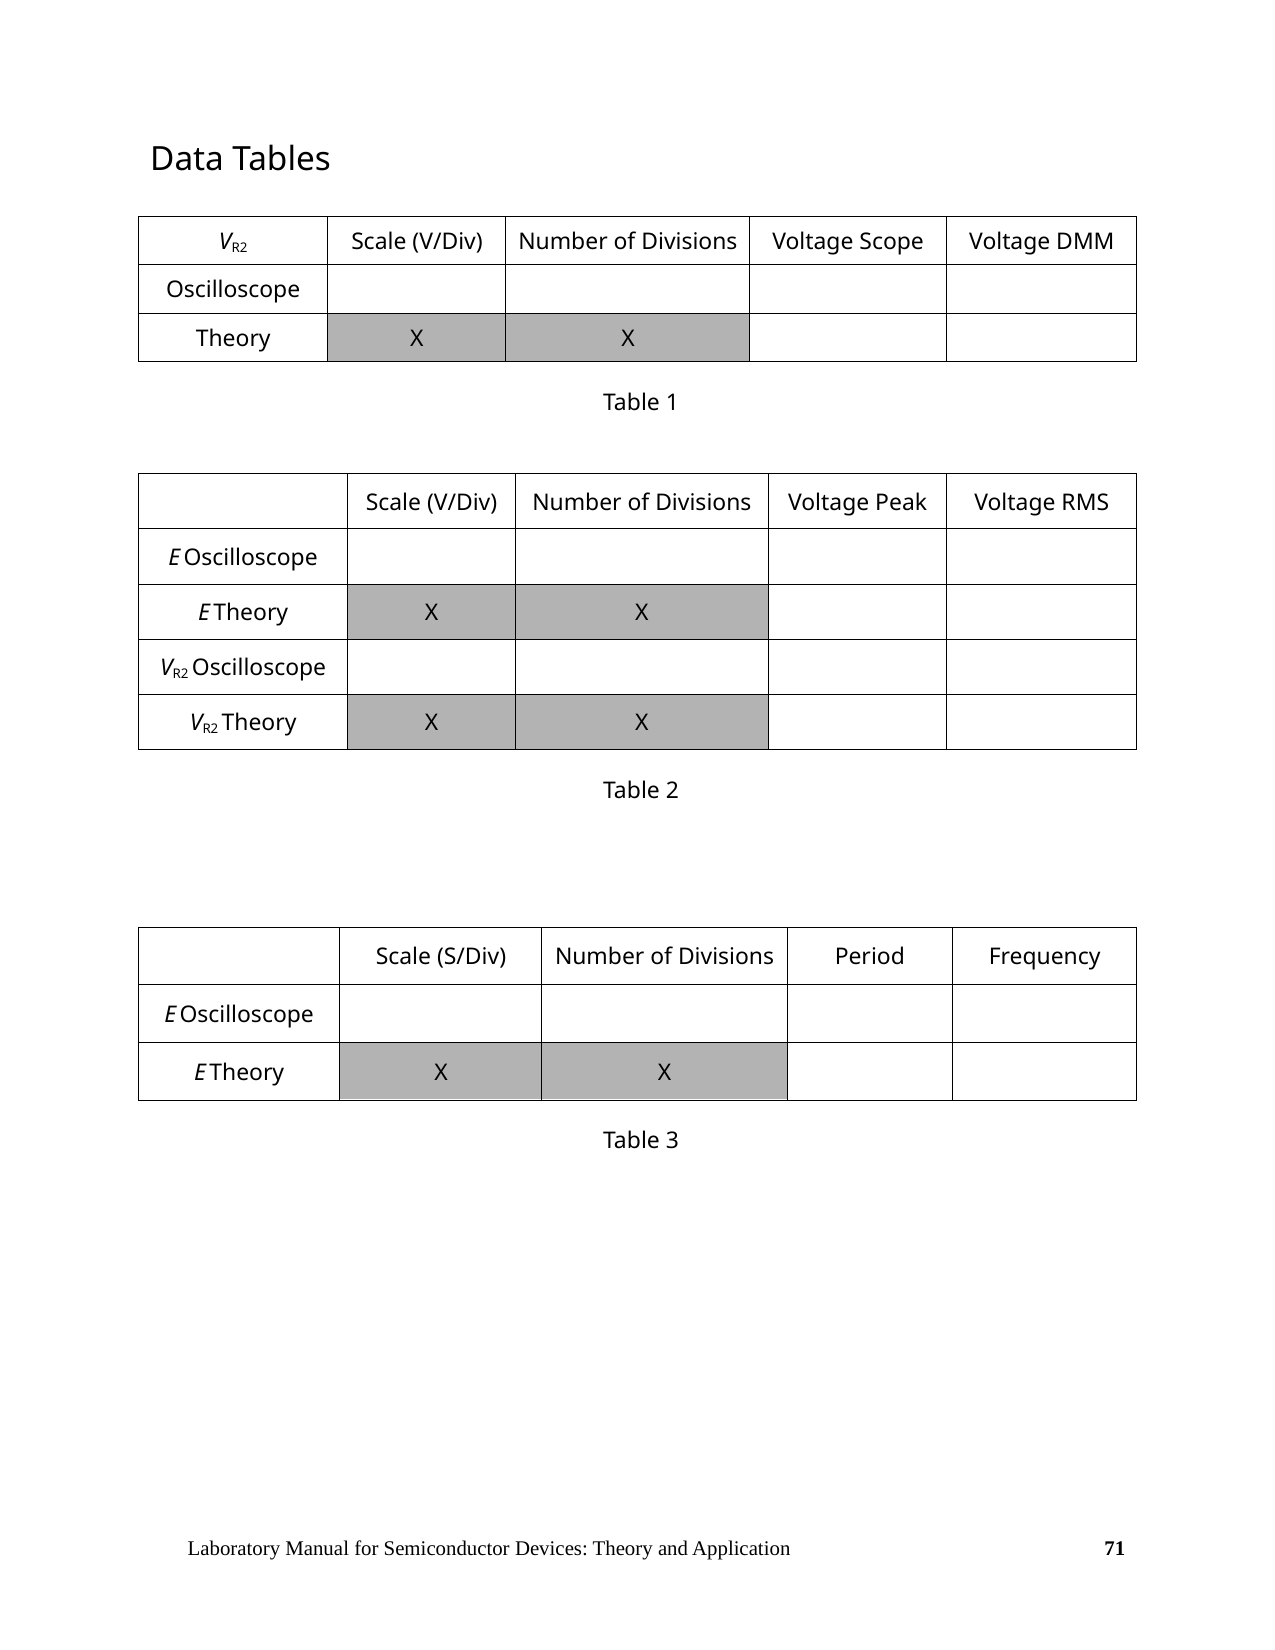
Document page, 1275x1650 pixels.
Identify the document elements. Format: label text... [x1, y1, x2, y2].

table_cell [506, 265, 749, 313]
subtitle Table 1 [150, 386, 1125, 417]
table_header Voltage DMM [947, 217, 1136, 264]
table_cell X [516, 695, 768, 749]
table_cell [348, 529, 515, 583]
table_cell E Oscilloscope [139, 985, 339, 1042]
table_header Scale (S/Div) [340, 928, 541, 984]
table_cell [328, 265, 505, 313]
table_cell [340, 985, 541, 1042]
text Data Tables [150, 135, 1125, 180]
table_header Scale (V/Div) [328, 217, 505, 264]
table_cell VR2 Oscilloscope [139, 640, 347, 694]
table_header VR2 [139, 217, 327, 264]
table_cell [769, 640, 946, 694]
table_header Scale (V/Div) [348, 474, 515, 528]
table_header Period [788, 928, 952, 984]
table_header [139, 474, 347, 528]
table_cell X [340, 1043, 541, 1099]
table_header Number of Divisions [506, 217, 749, 264]
table_header Voltage Peak [769, 474, 946, 528]
table_cell E Theory [139, 585, 347, 639]
table_cell [947, 695, 1136, 749]
table_header Voltage Scope [750, 217, 946, 264]
table_cell Theory [139, 314, 327, 361]
table_cell [953, 985, 1136, 1042]
table_cell [750, 314, 946, 361]
table_cell [947, 640, 1136, 694]
table_cell [769, 529, 946, 583]
table_cell [516, 640, 768, 694]
table_cell [769, 585, 946, 639]
subtitle Table 2 [150, 774, 1125, 805]
table_cell [348, 640, 515, 694]
table_cell [542, 985, 787, 1042]
table_cell [947, 585, 1136, 639]
table_cell X [516, 585, 768, 639]
table_cell X [348, 585, 515, 639]
table_cell X [328, 314, 505, 361]
table_header Voltage RMS [947, 474, 1136, 528]
table_cell [750, 265, 946, 313]
table_cell [947, 265, 1136, 313]
table_cell X [348, 695, 515, 749]
table_header Number of Divisions [542, 928, 787, 984]
table_cell X [542, 1043, 787, 1099]
table_cell X [506, 314, 749, 361]
table_cell VR2 Theory [139, 695, 347, 749]
table_cell [516, 529, 768, 583]
subtitle Table 3 [150, 1124, 1125, 1156]
table_cell [947, 314, 1136, 361]
table_cell [769, 695, 946, 749]
table_cell E Oscilloscope [139, 529, 347, 583]
table_cell E Theory [139, 1043, 339, 1099]
table_header Frequency [953, 928, 1136, 984]
table_header Number of Divisions [516, 474, 768, 528]
table_cell Oscilloscope [139, 265, 327, 313]
table_cell [788, 1043, 952, 1099]
table_header [139, 928, 339, 984]
table_cell [953, 1043, 1136, 1099]
table_cell [947, 529, 1136, 583]
table_cell [788, 985, 952, 1042]
